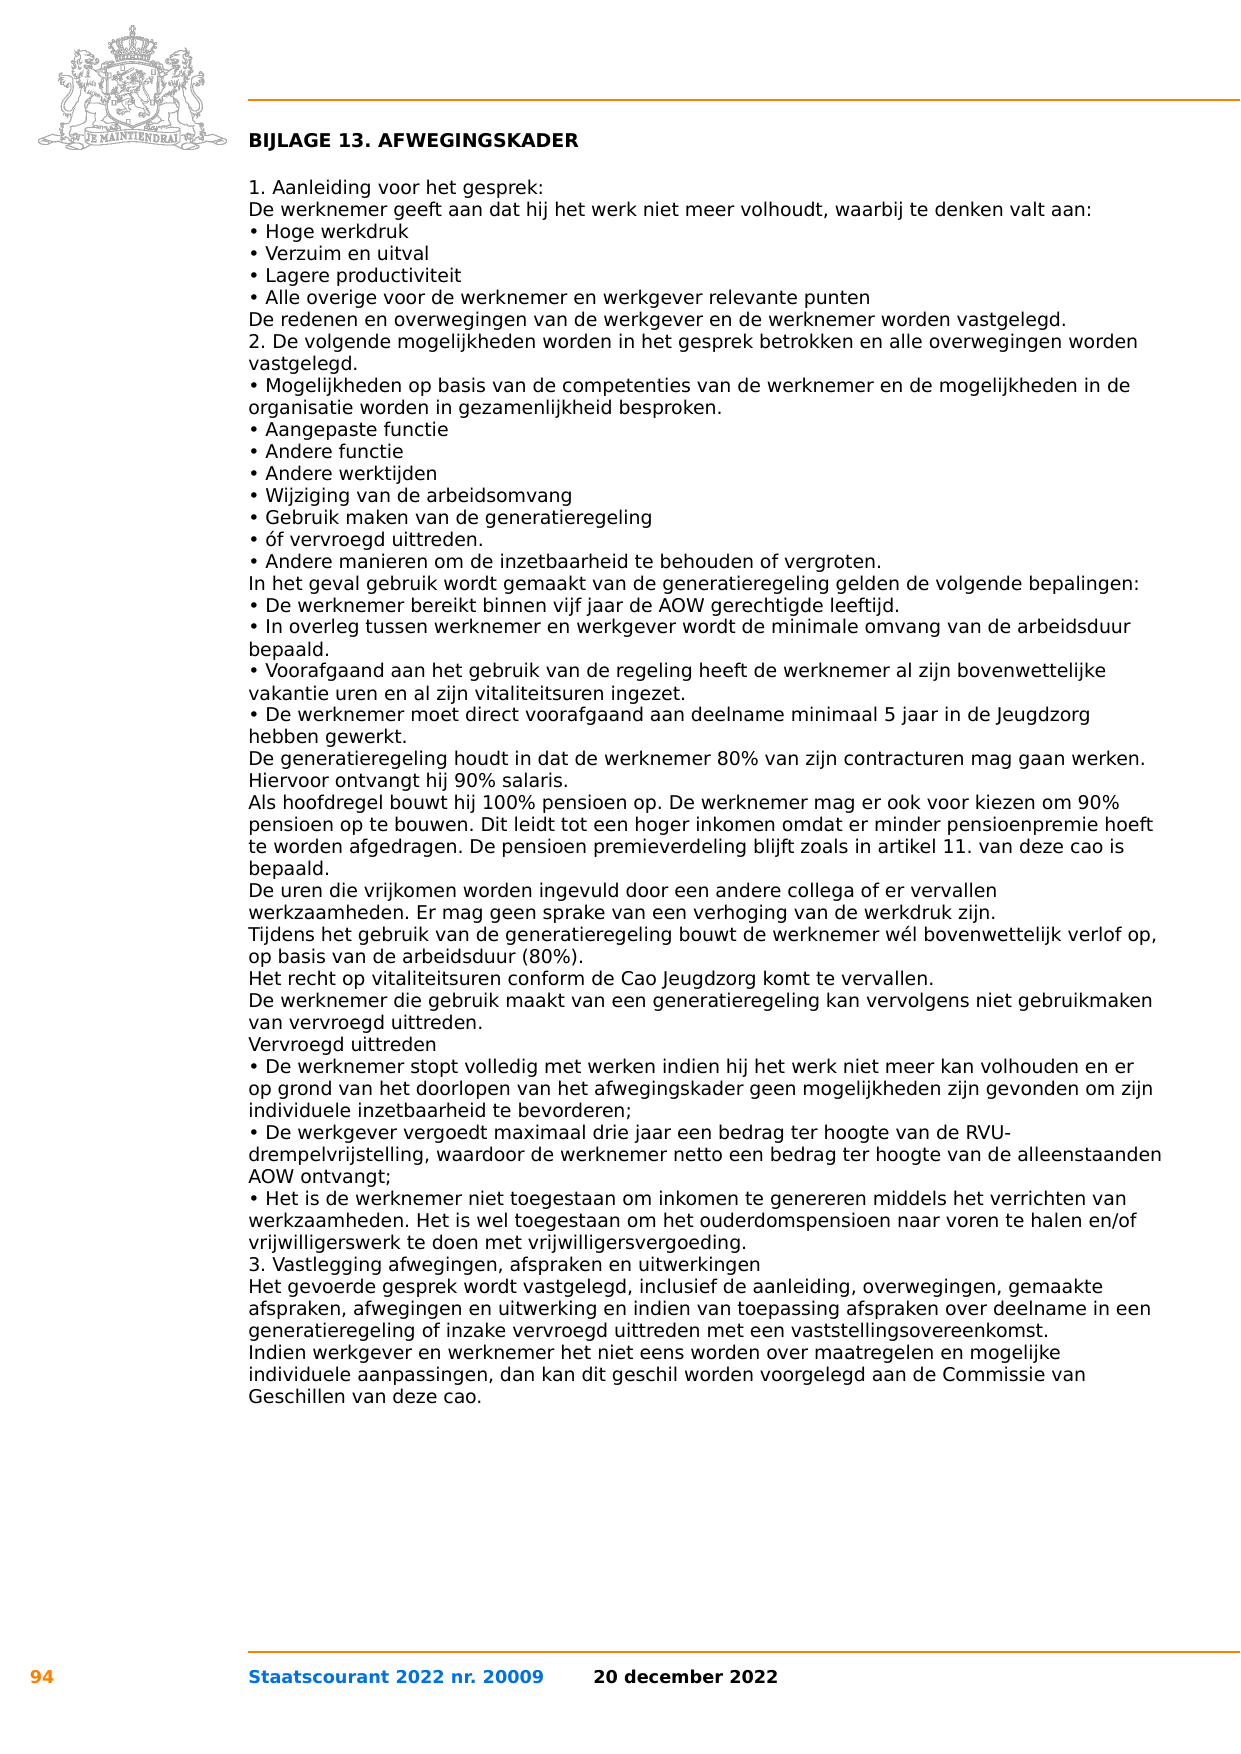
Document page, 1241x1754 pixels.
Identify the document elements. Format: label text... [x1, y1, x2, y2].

text • Lagere productiviteit [248, 265, 1163, 287]
text • Andere manieren om de inzetbaarheid te behouden of vergroten. [248, 551, 1163, 572]
text • De werknemer bereikt binnen vijf jaar de AOW gerechtigde leeftijd. [248, 594, 1163, 616]
text 2. De volgende mogelijkheden worden in het gesprek betrokken en alle overwegingen worden vastgelegd. [248, 331, 1163, 375]
text • óf vervroegd uittreden. [248, 528, 1163, 551]
text • Mogelijkheden op basis van de competenties van de werknemer en de mogelijkheden in de organisatie worden in gezamenlijkheid besproken. [248, 375, 1163, 419]
text • Gebruik maken van de generatieregeling [248, 507, 1163, 528]
text De werknemer die gebruik maakt van een generatieregeling kan vervolgens niet gebruikmaken van vervroegd uittreden. [248, 990, 1163, 1034]
text Het gevoerde gesprek wordt vastgelegd, inclusief de aanleiding, overwegingen, gemaakte afspraken, afwegingen en uitwerking en indien van toepassing afspraken over deelname in een generatieregeling of inzake vervroegd uittreden met een vaststellingsovereenkomst. [248, 1276, 1163, 1342]
text Vervroegd uittreden [248, 1034, 1163, 1056]
text De redenen en overwegingen van de werkgever en de werknemer worden vastgelegd. [248, 309, 1163, 331]
text • Alle overige voor de werknemer en werkgever relevante punten [248, 287, 1163, 309]
text • Verzuim en uitval [248, 243, 1163, 265]
text • In overleg tussen werknemer en werkgever wordt de minimale omvang van de arbeidsduur bepaald. [248, 616, 1163, 660]
text Indien werkgever en werknemer het niet eens worden over maatregelen en mogelijke individuele aanpassingen, dan kan dit geschil worden voorgelegd aan de Commissie van Geschillen van deze cao. [248, 1342, 1163, 1408]
text Als hoofdregel bouwt hij 100% pensioen op. De werknemer mag er ook voor kiezen om 90% pensioen op te bouwen. Dit leidt tot een hoger inkomen omdat er minder pensioenpremie hoeft te worden afgedragen. De pensioen premieverdeling blijft zoals in artikel 11. van deze cao is bepaald. [248, 792, 1163, 880]
text De generatieregeling houdt in dat de werknemer 80% van zijn contracturen mag gaan werken. Hiervoor ontvangt hij 90% salaris. [248, 748, 1163, 792]
text De uren die vrijkomen worden ingevuld door een andere collega of er vervallen werkzaamheden. Er mag geen sprake van een verhoging van de werkdruk zijn. [248, 880, 1163, 924]
text De werknemer geeft aan dat hij het werk niet meer volhoudt, waarbij te denken valt aan: [248, 199, 1163, 221]
text • De werkgever vergoedt maximaal drie jaar een bedrag ter hoogte van de RVU-drempelvrijstelling, waardoor de werknemer netto een bedrag ter hoogte van de alleenstaanden AOW ontvangt; [248, 1122, 1163, 1188]
picture [38, 25, 227, 150]
text 3. Vastlegging afwegingen, afspraken en uitwerkingen [248, 1254, 1163, 1276]
subtitle BIJLAGE 13. AFWEGINGSKADER [248, 130, 1163, 152]
text • De werknemer moet direct voorafgaand aan deelname minimaal 5 jaar in de Jeugdzorg hebben gewerkt. [248, 704, 1163, 748]
text • Aangepaste functie [248, 419, 1163, 441]
text In het geval gebruik wordt gemaakt van de generatieregeling gelden de volgende bepalingen: [248, 572, 1163, 594]
text • De werknemer stopt volledig met werken indien hij het werk niet meer kan volhouden en er op grond van het doorlopen van het afwegingskader geen mogelijkheden zijn gevonden om zijn individuele inzetbaarheid te bevorderen; [248, 1056, 1163, 1122]
text Het recht op vitaliteitsuren conform de Cao Jeugdzorg komt te vervallen. [248, 968, 1163, 990]
text 1. Aanleiding voor het gesprek: [248, 177, 1163, 199]
text • Andere functie [248, 441, 1163, 463]
text • Wijziging van de arbeidsomvang [248, 484, 1163, 507]
text Tijdens het gebruik van de generatieregeling bouwt de werknemer wél bovenwettelijk verlof op, op basis van de arbeidsduur (80%). [248, 924, 1163, 968]
text • Andere werktijden [248, 463, 1163, 484]
text • Hoge werkdruk [248, 221, 1163, 243]
text • Voorafgaand aan het gebruik van de regeling heeft de werknemer al zijn bovenwettelijke vakantie uren en al zijn vitaliteitsuren ingezet. [248, 660, 1163, 704]
text • Het is de werknemer niet toegestaan om inkomen te genereren middels het verrichten van werkzaamheden. Het is wel toegestaan om het ouderdomspensioen naar voren te halen en/of vrijwilligerswerk te doen met vrijwilligersvergoeding. [248, 1188, 1163, 1254]
